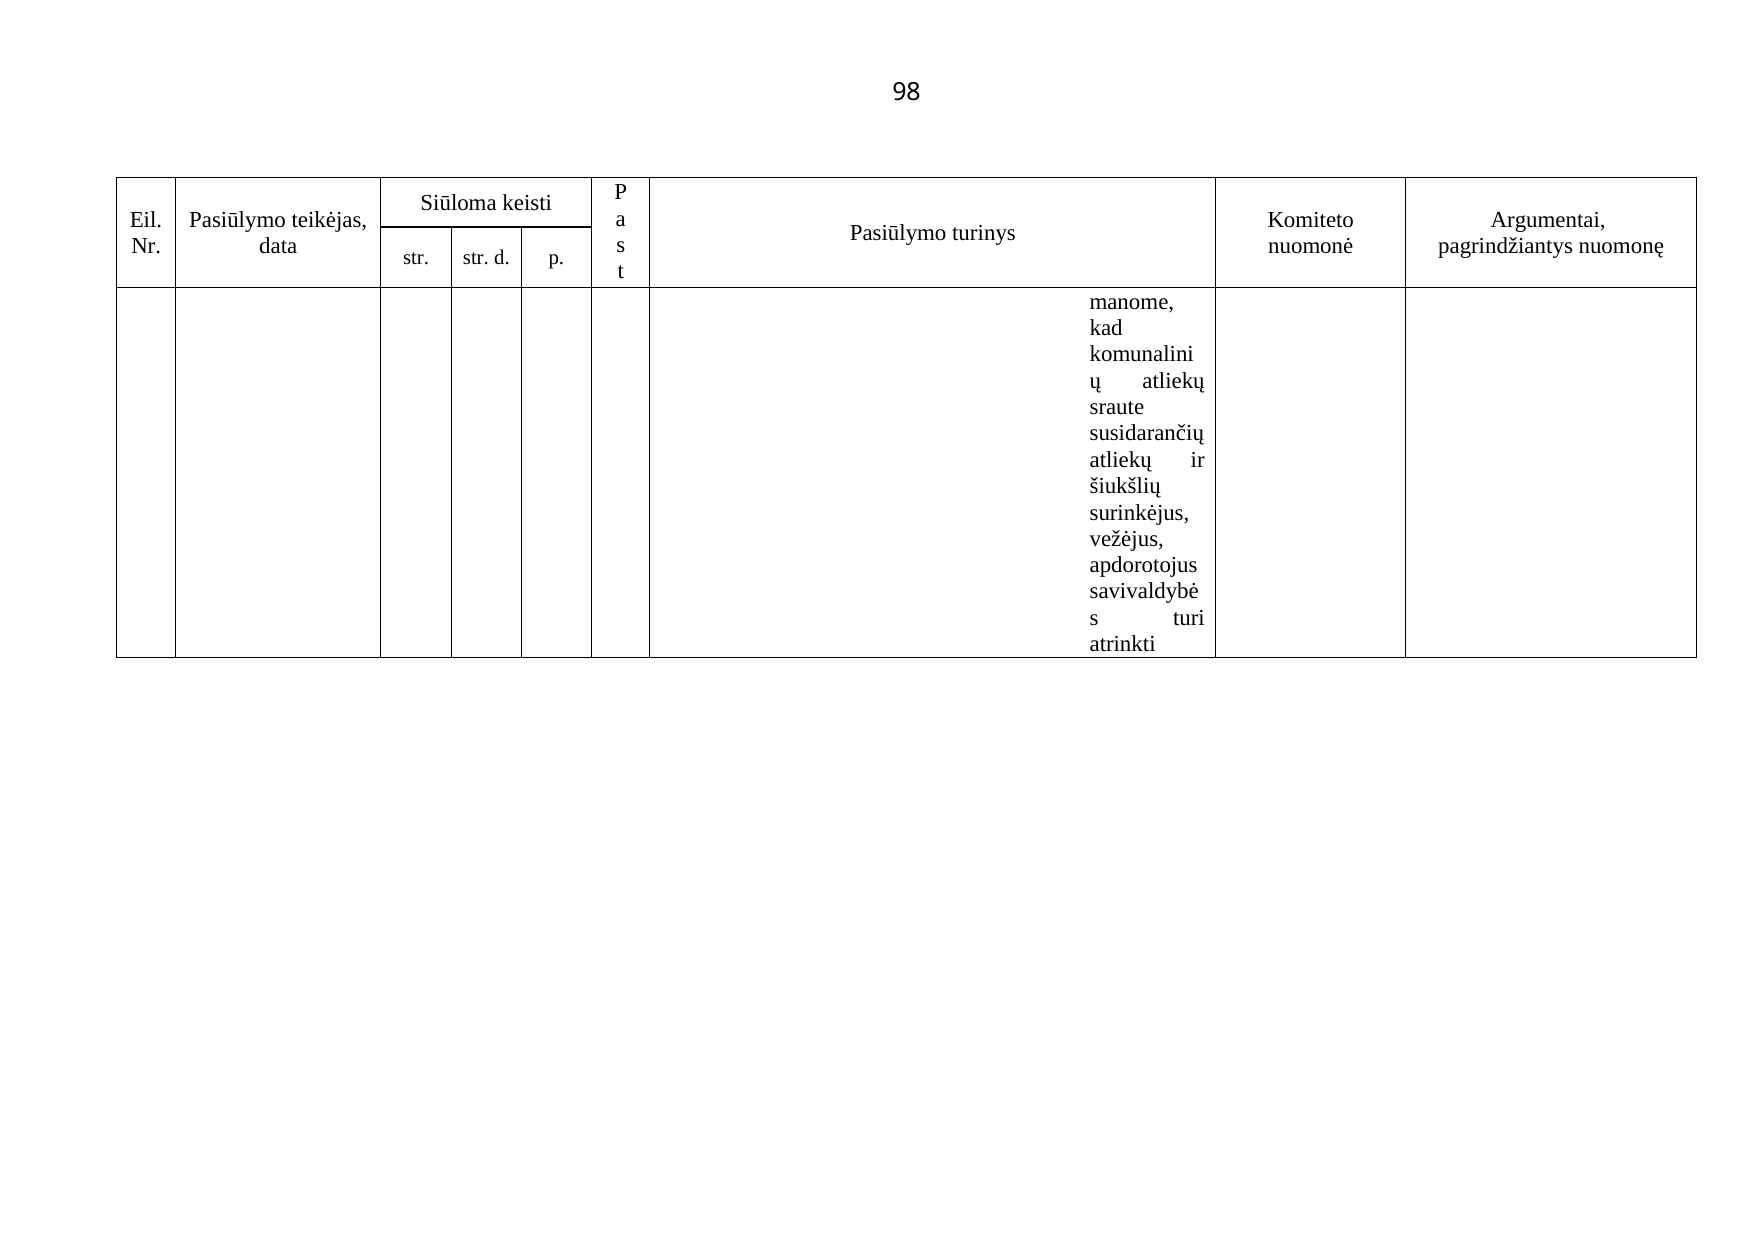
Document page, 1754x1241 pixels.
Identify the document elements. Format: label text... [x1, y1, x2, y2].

table_cell [522, 288, 591, 657]
table_cell p. [522, 228, 591, 287]
table_header Pasiūlymo teikėjas, data [176, 178, 380, 287]
table_header Pasiūlymo turinys [650, 178, 1215, 287]
table_cell str. [381, 228, 451, 287]
table_header Pastabos [592, 178, 649, 287]
table_cell [117, 288, 175, 657]
table_header Eil. Nr. [117, 178, 175, 287]
table_header Argumentai, pagrindžiantys nuomonę [1406, 178, 1696, 287]
table_cell [176, 288, 380, 657]
table_cell [1406, 288, 1696, 657]
table_cell [452, 288, 521, 657]
table_header Komiteto nuomonė [1216, 178, 1405, 287]
table_cell [381, 288, 451, 657]
table_cell [592, 288, 649, 657]
table_cell str. d. [452, 228, 521, 287]
table_cell [1216, 288, 1405, 657]
table_header Siūloma keisti [381, 178, 591, 226]
